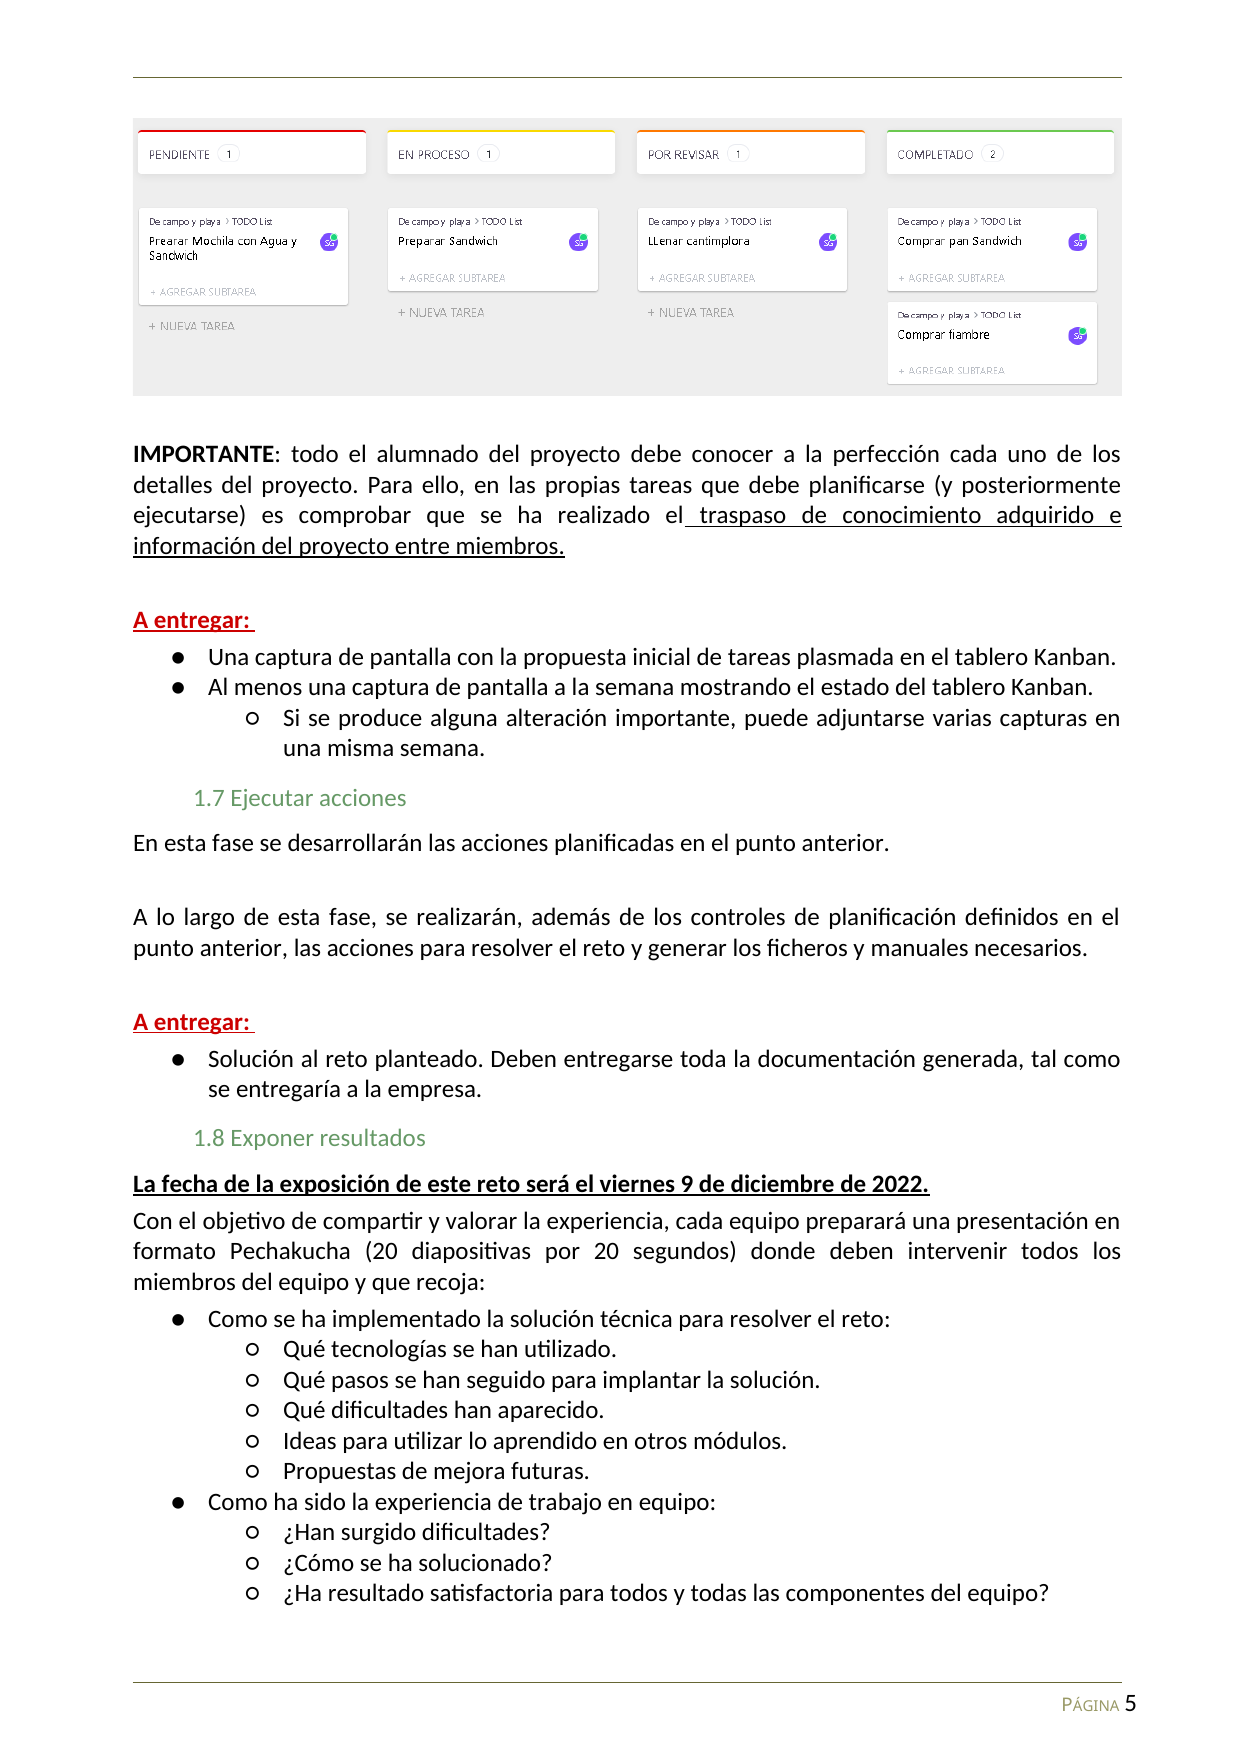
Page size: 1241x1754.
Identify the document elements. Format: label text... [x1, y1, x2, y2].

list Qué tecnologías se han utilizado. [245, 1333, 1122, 1364]
list ¿Cómo se ha solucionado? [245, 1547, 1122, 1578]
list Qué pasos se han seguido para implantar la solución. [245, 1364, 1122, 1394]
text A entregar: [133, 604, 1122, 634]
list Qué dificultades han aparecido. [245, 1394, 1122, 1425]
list ¿Han surgido dificultades? [245, 1517, 1122, 1547]
text A lo largo de esta fase, se realizarán, además de los controles de planificación definidos en el punto anterior, las acciones para resolver el reto y generar los ficheros y manuales necesarios. [133, 901, 1122, 962]
list Al menos una captura de pantalla a la semana mostrando el estado del tablero Kanban. [170, 672, 1122, 702]
text En esta fase se desarrollarán las acciones planificadas en el punto anterior. [133, 827, 1122, 858]
text A entregar: [133, 1006, 1122, 1036]
subtitle 1.8 Exponer resultados [193, 1123, 1122, 1153]
list Como ha sido la experiencia de trabajo en equipo: [170, 1486, 1122, 1517]
list Si se produce alguna alteración importante, puede adjuntarse varias capturas en una misma semana. [245, 702, 1122, 763]
list Propuestas de mejora futuras. [245, 1456, 1122, 1486]
list Ideas para utilizar lo aprendido en otros módulos. [245, 1425, 1122, 1456]
text La fecha de la exposición de este reto será el viernes 9 de diciembre de 2022. [133, 1168, 1122, 1198]
list Como se ha implementado la solución técnica para resolver el reto: [170, 1303, 1122, 1333]
picture [132, 118, 1122, 396]
list ¿Ha resultado satisfactoria para todos y todas las componentes del equipo? [245, 1578, 1122, 1608]
list Una captura de pantalla con la propuesta inicial de tareas plasmada en el tablero Kanban. [170, 641, 1122, 672]
text IMPORTANTE: todo el alumnado del proyecto debe conocer a la perfección cada uno de los detalles del proyecto. Para ello, en las propias tareas que debe planificarse (y posteriormente ejecutarse) es comprobar que se ha realizado el traspaso de conocimiento adquirido e información del proyecto entre miembros. [133, 438, 1122, 561]
subtitle 1.7 Ejecutar acciones [193, 782, 1122, 812]
text Con el objetivo de compartir y valorar la experiencia, cada equipo preparará una presentación en formato Pechakucha (20 diapositivas por 20 segundos) donde deben intervenir todos los miembros del equipo y que recoja: [133, 1205, 1122, 1296]
list Solución al reto planteado. Deben entregarse toda la documentación generada, tal como se entregaría a la empresa. [170, 1043, 1122, 1104]
